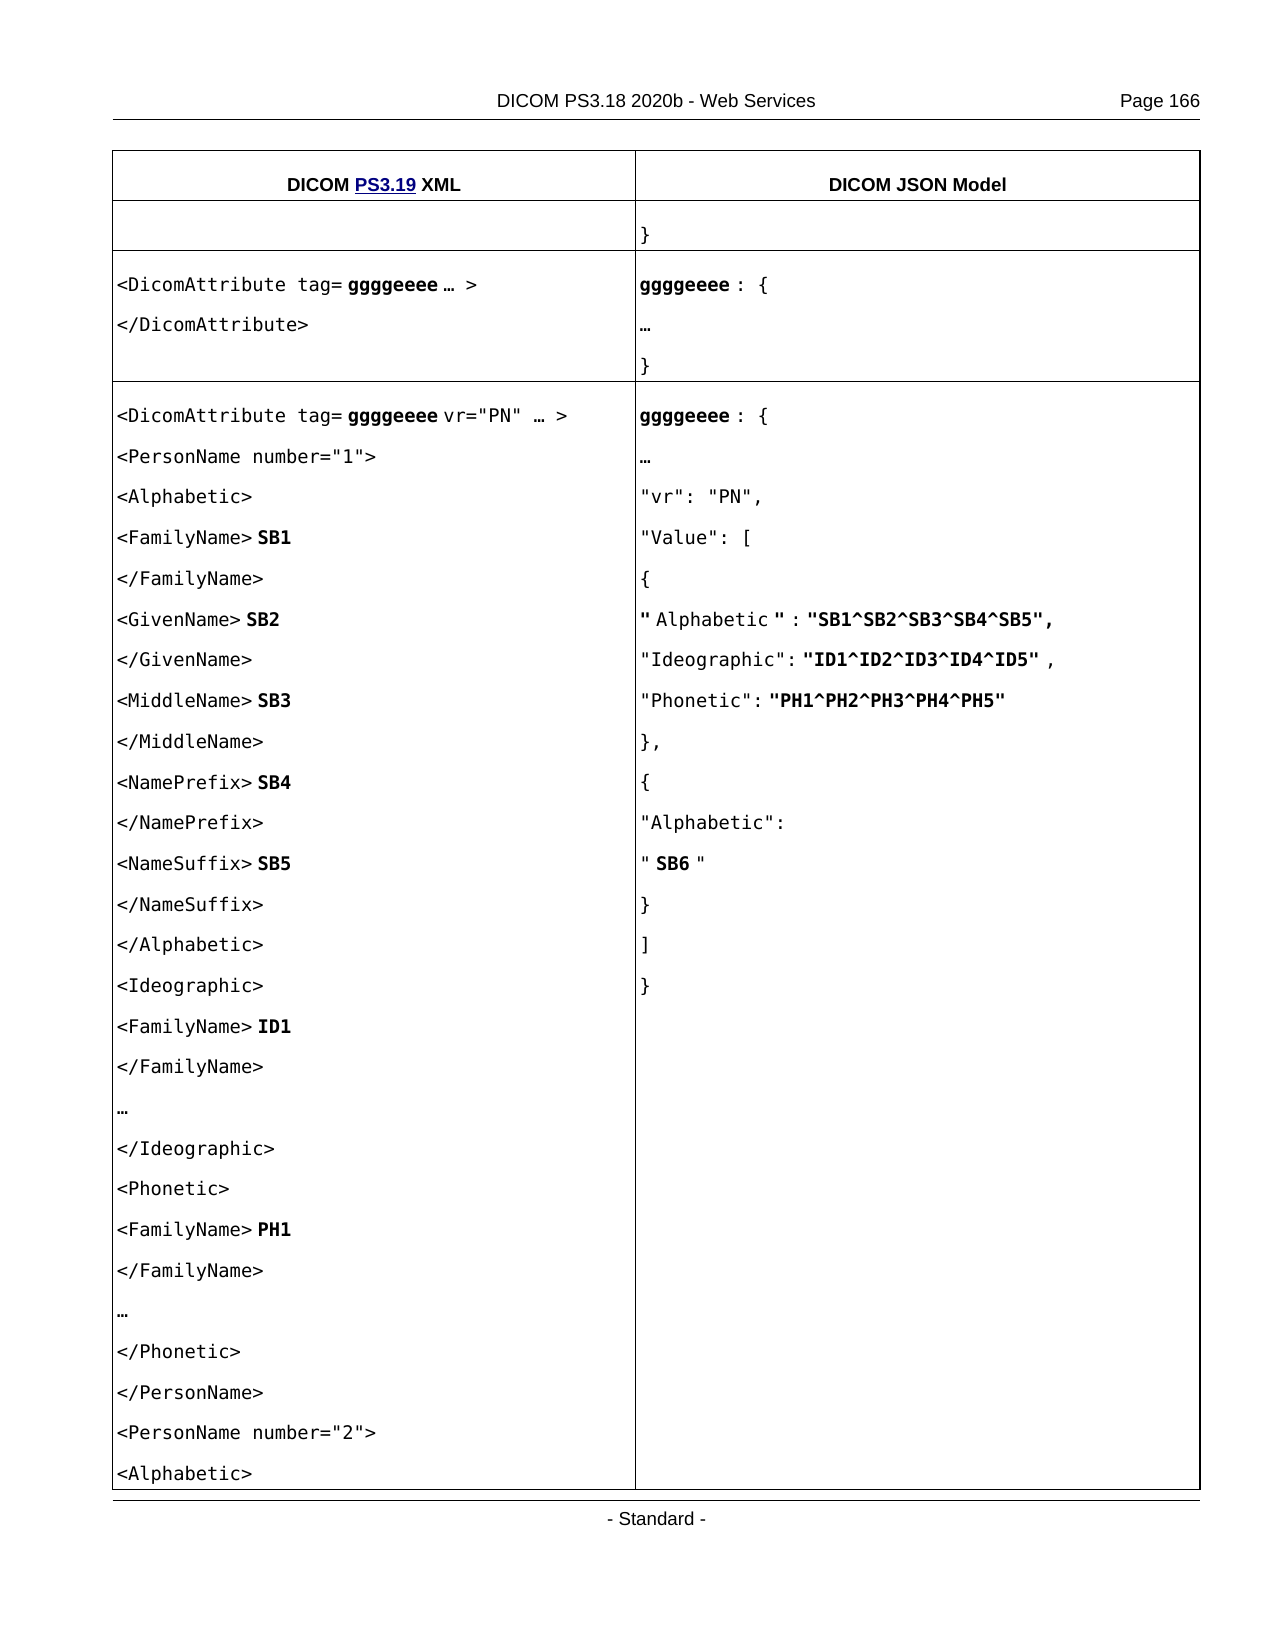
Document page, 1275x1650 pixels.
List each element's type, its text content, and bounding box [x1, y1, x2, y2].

table_header DICOM PS3.19 XML [113, 151, 635, 200]
table_cell <DicomAttribute tag= ggggeeee … > </DicomAttribute> [113, 251, 635, 381]
table_header DICOM JSON Model [636, 151, 1199, 200]
table_cell ggggeeee : { … "vr": "PN", "Value": [ { " Alphabetic " : "SB1^SB2^SB3^SB4^SB5", "Ideographic": "ID1^ID2^ID3^ID4^ID5" , "Phonetic": "PH1^PH2^PH3^PH4^PH5" }, { "Alphabetic": " SB6 " } ] } [636, 382, 1199, 1489]
table_cell ggggeeee : { … } [636, 251, 1199, 381]
table_cell <DicomAttribute tag= ggggeeee vr="PN" … > <PersonName number="1"> <Alphabetic> <FamilyName> SB1 </FamilyName> <GivenName> SB2 </GivenName> <MiddleName> SB3 </MiddleName> <NamePrefix> SB4 </NamePrefix> <NameSuffix> SB5 </NameSuffix> </Alphabetic> <Ideographic> <FamilyName> ID1 </FamilyName> … </Ideographic> <Phonetic> <FamilyName> PH1 </FamilyName> … </Phonetic> </PersonName> <PersonName number="2"> <Alphabetic> [113, 382, 635, 1489]
table_cell } [636, 201, 1199, 250]
table_cell [113, 201, 635, 250]
